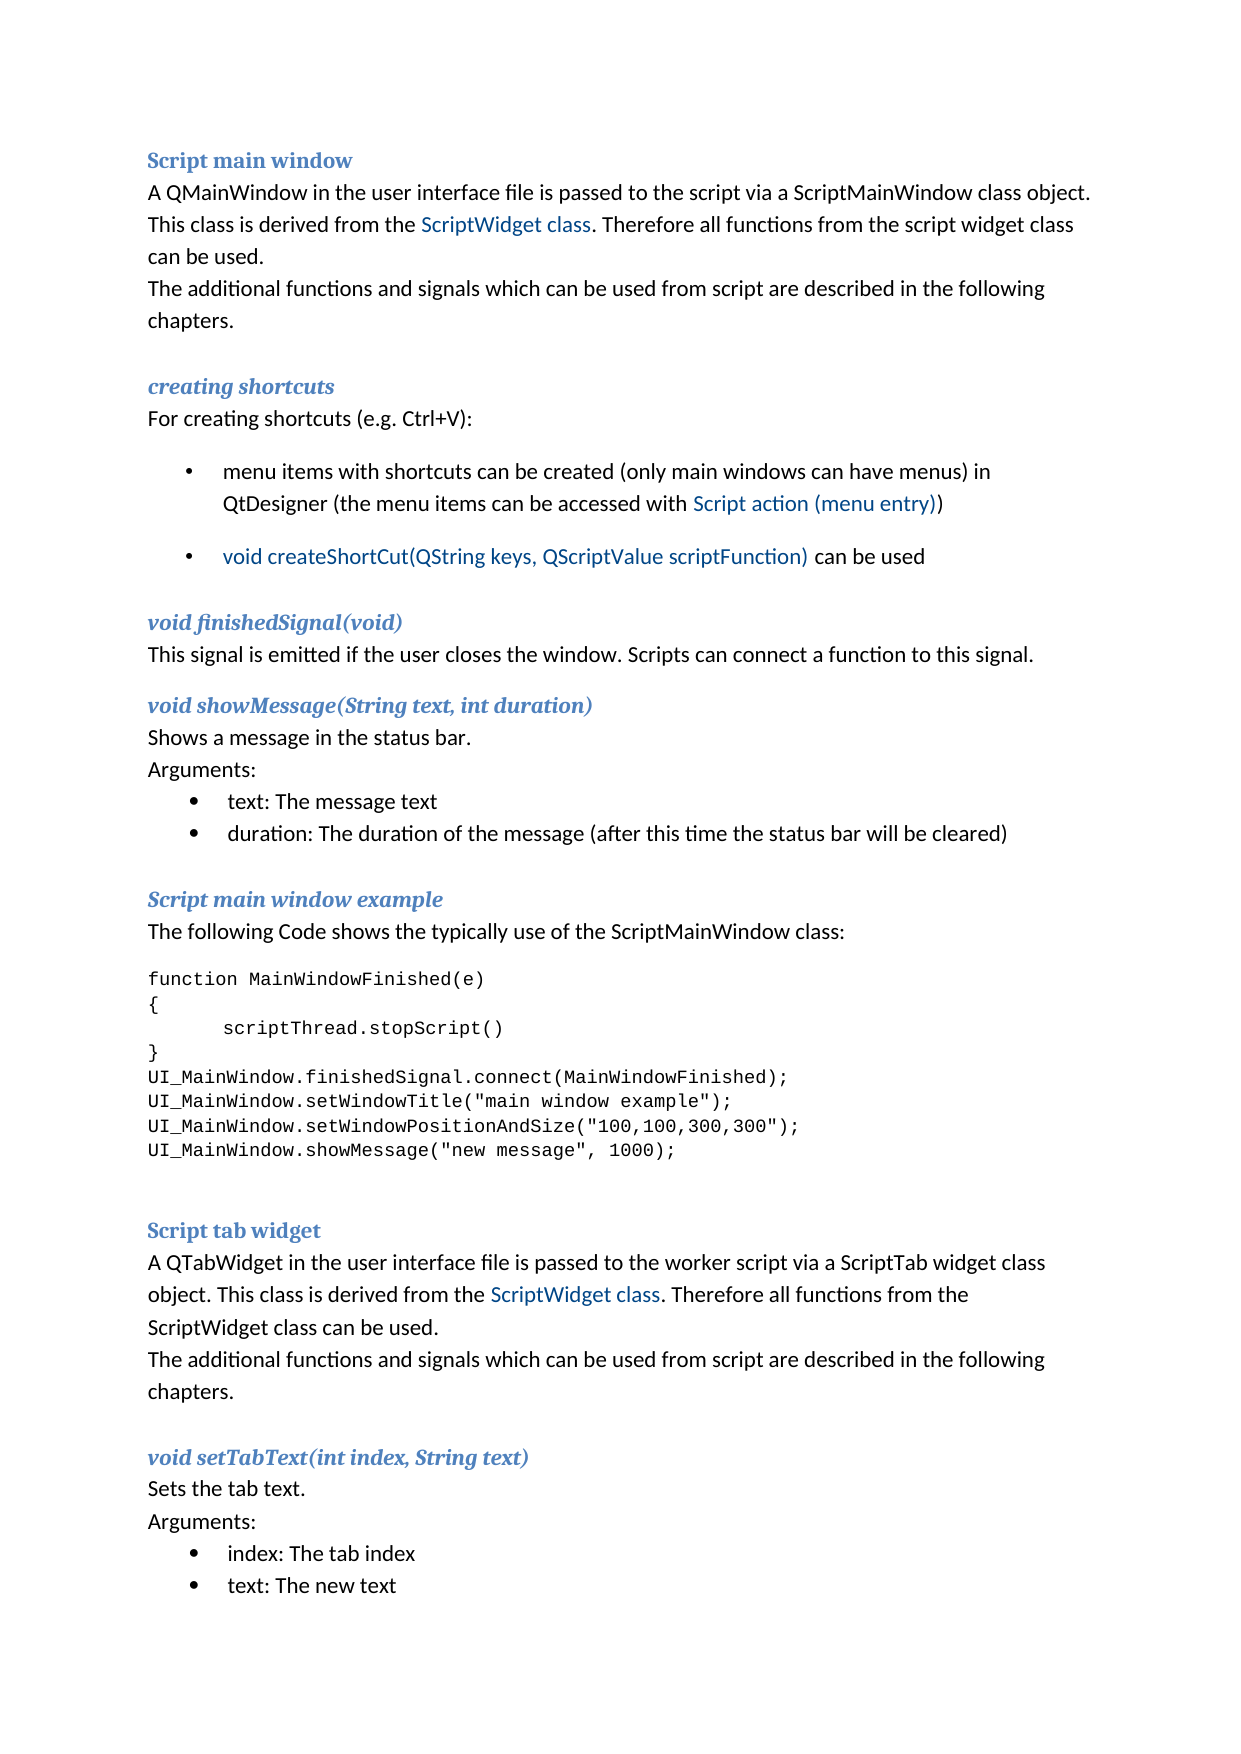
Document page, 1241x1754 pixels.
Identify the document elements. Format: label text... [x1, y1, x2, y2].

subtitle void showMessage(String text, int duration) [148, 693, 1093, 719]
subtitle creating shortcuts [148, 374, 1093, 400]
list menu items with shortcuts can be created (only main windows can have menus) in QtDesigner (the menu items can be accessed with Script action (menu entry)) [185, 457, 1093, 517]
text Arguments: [148, 1507, 1093, 1535]
text For creating shortcuts (e.g. Ctrl+V): [148, 404, 1093, 432]
text Sets the tab text. [148, 1474, 1093, 1503]
list void createShortCut(QString keys, QScriptValue scriptFunction) can be used [185, 542, 1093, 570]
text function MainWindowFinished(e) [148, 970, 1093, 991]
text This signal is emitted if the user closes the window. Scripts can connect a function to this signal. [148, 640, 1093, 668]
text UI_MainWindow.setWindowTitle("main window example"); [148, 1092, 1093, 1113]
subtitle Script main window [148, 148, 1093, 174]
text The following Code shows the typically use of the ScriptMainWindow class: [148, 917, 1093, 945]
text The additional functions and signals which can be used from script are described in the following chapters. [148, 1345, 1093, 1405]
list duration: The duration of the message (after this time the status bar will be cleared) [190, 819, 1093, 848]
text Shows a message in the status bar. [148, 723, 1093, 751]
subtitle Script main window example [148, 887, 1093, 913]
subtitle void finishedSignal(void) [148, 609, 1093, 636]
text } [148, 1043, 1093, 1064]
text The additional functions and signals which can be used from script are described in the following chapters. [148, 274, 1093, 334]
text A QMainWindow in the user interface file is passed to the script via a ScriptMainWindow class object. This class is derived from the ScriptWidget class. Therefore all functions from the script widget class can be used. [148, 178, 1093, 270]
text UI_MainWindow.showMessage("new message", 1000); [148, 1141, 1093, 1162]
text scriptThread.stopScript() [148, 1019, 1093, 1040]
list index: The tab index [190, 1539, 1093, 1567]
list text: The message text [190, 787, 1093, 815]
text Arguments: [148, 755, 1093, 783]
text { [148, 994, 1093, 1016]
subtitle Script tab widget [148, 1218, 1093, 1244]
list text: The new text [190, 1571, 1093, 1599]
text A QTabWidget in the user interface file is passed to the worker script via a ScriptTab widget class object. This class is derived from the ScriptWidget class. Therefore all functions from the ScriptWidget class can be used. [148, 1248, 1093, 1341]
text UI_MainWindow.finishedSignal.connect(MainWindowFinished); [148, 1068, 1093, 1089]
text UI_MainWindow.setWindowPositionAndSize("100,100,300,300"); [148, 1116, 1093, 1138]
subtitle void setTabText(int index, String text) [148, 1444, 1093, 1471]
